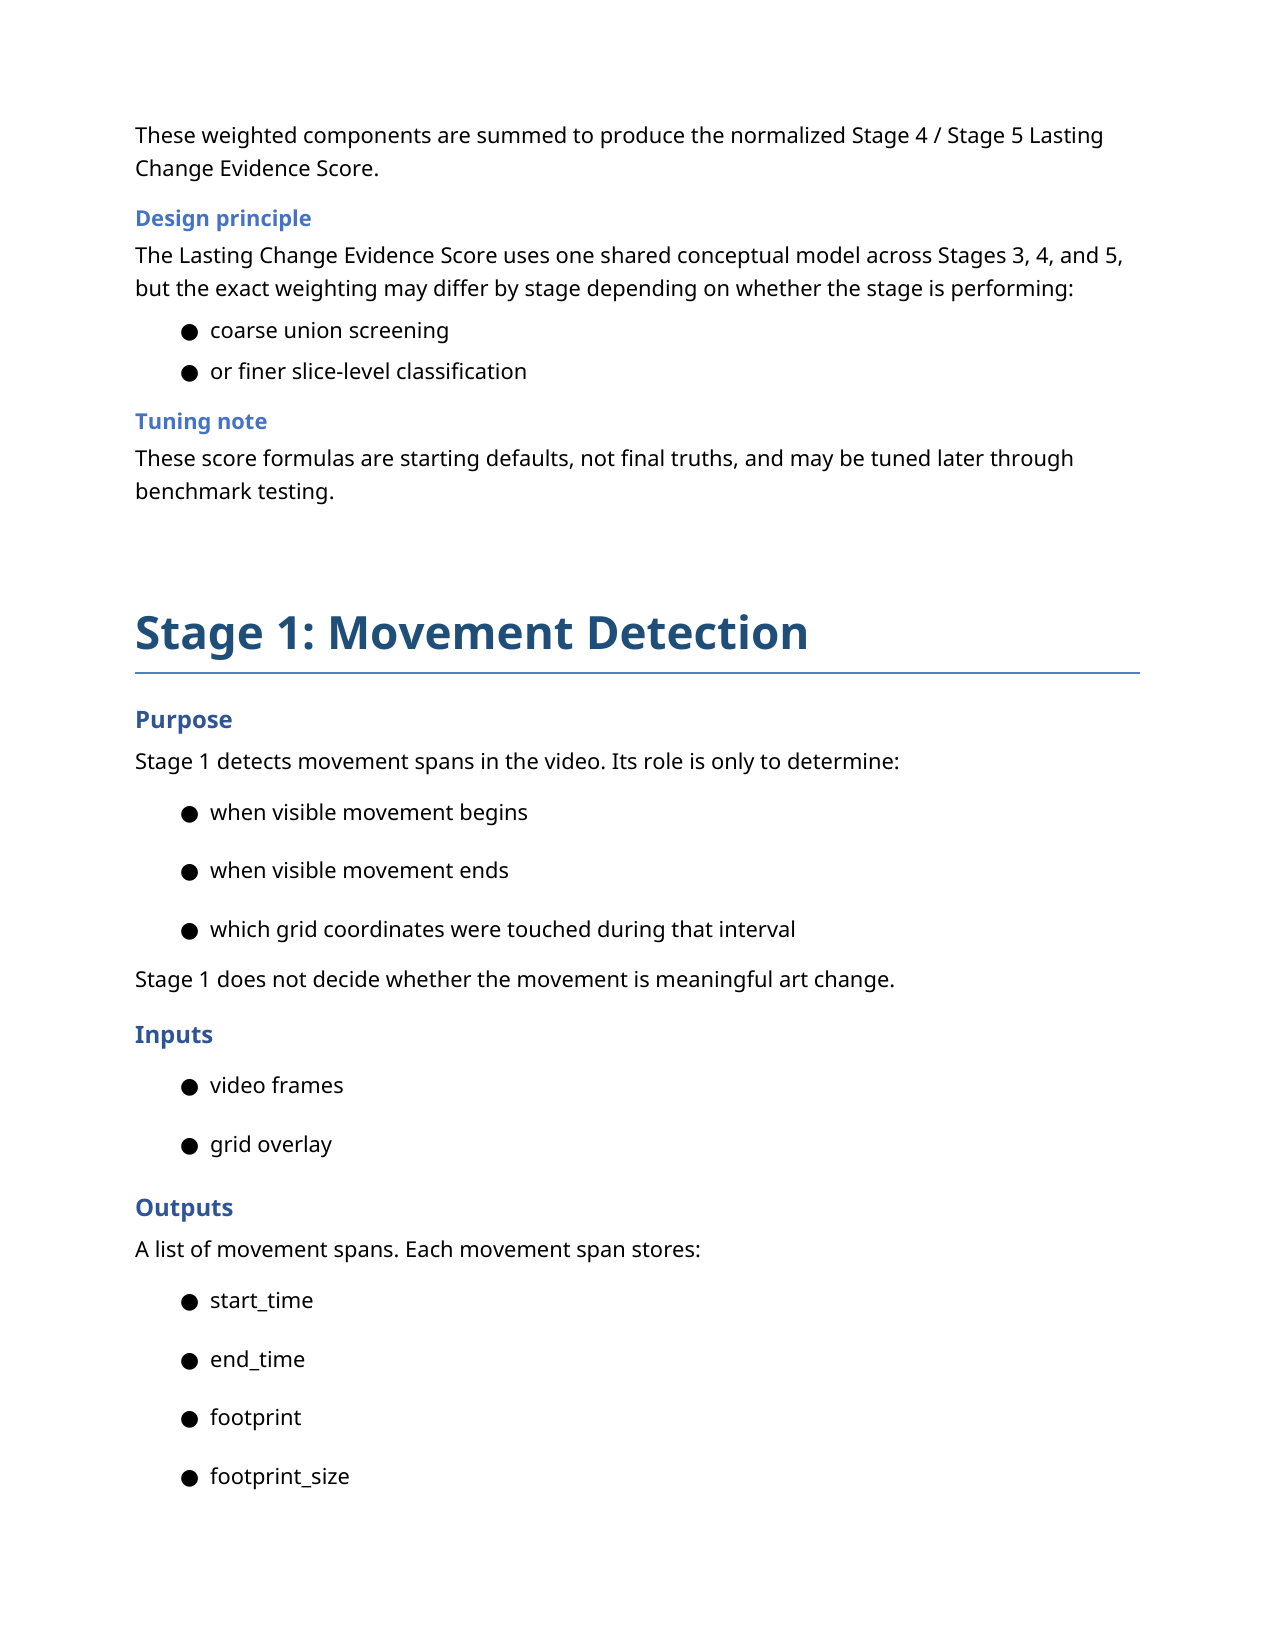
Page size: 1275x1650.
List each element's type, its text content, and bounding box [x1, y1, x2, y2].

subtitle Design principle [135, 203, 1140, 233]
text The Lasting Change Evidence Score uses one shared conceptual model across Stages 3, 4, and 5, but the exact weighting may differ by stage depending on whether the stage is performing: [135, 239, 1140, 303]
subtitle Tuning note [135, 406, 1140, 436]
text These weighted components are summed to produce the normalized Stage 4 / Stage 5 Lasting Change Evidence Score. [135, 120, 1140, 183]
list video frames [180, 1061, 1140, 1106]
text A list of movement spans. Each movement span stores: [135, 1234, 1140, 1264]
list grid overlay [180, 1120, 1140, 1165]
list which grid coordinates were touched during that interval [180, 905, 1140, 950]
list start_time [180, 1276, 1140, 1321]
list when visible movement begins [180, 788, 1140, 833]
subtitle Inputs [135, 1018, 1140, 1050]
list end_time [180, 1335, 1140, 1379]
title Stage 1: Movement Detection [135, 601, 1140, 672]
list coarse union screening [180, 314, 1140, 344]
subtitle Purpose [135, 703, 1140, 735]
list or finer slice-level classification [180, 356, 1140, 386]
text Stage 1 does not decide whether the movement is meaningful art change. [135, 964, 1140, 993]
list footprint [180, 1393, 1140, 1438]
list when visible movement ends [180, 847, 1140, 891]
subtitle Outputs [135, 1191, 1140, 1223]
text Stage 1 detects movement spans in the video. Its role is only to determine: [135, 746, 1140, 776]
text These score formulas are starting defaults, not final truths, and may be tuned later through benchmark testing. [135, 442, 1140, 506]
list footprint_size [180, 1452, 1140, 1497]
